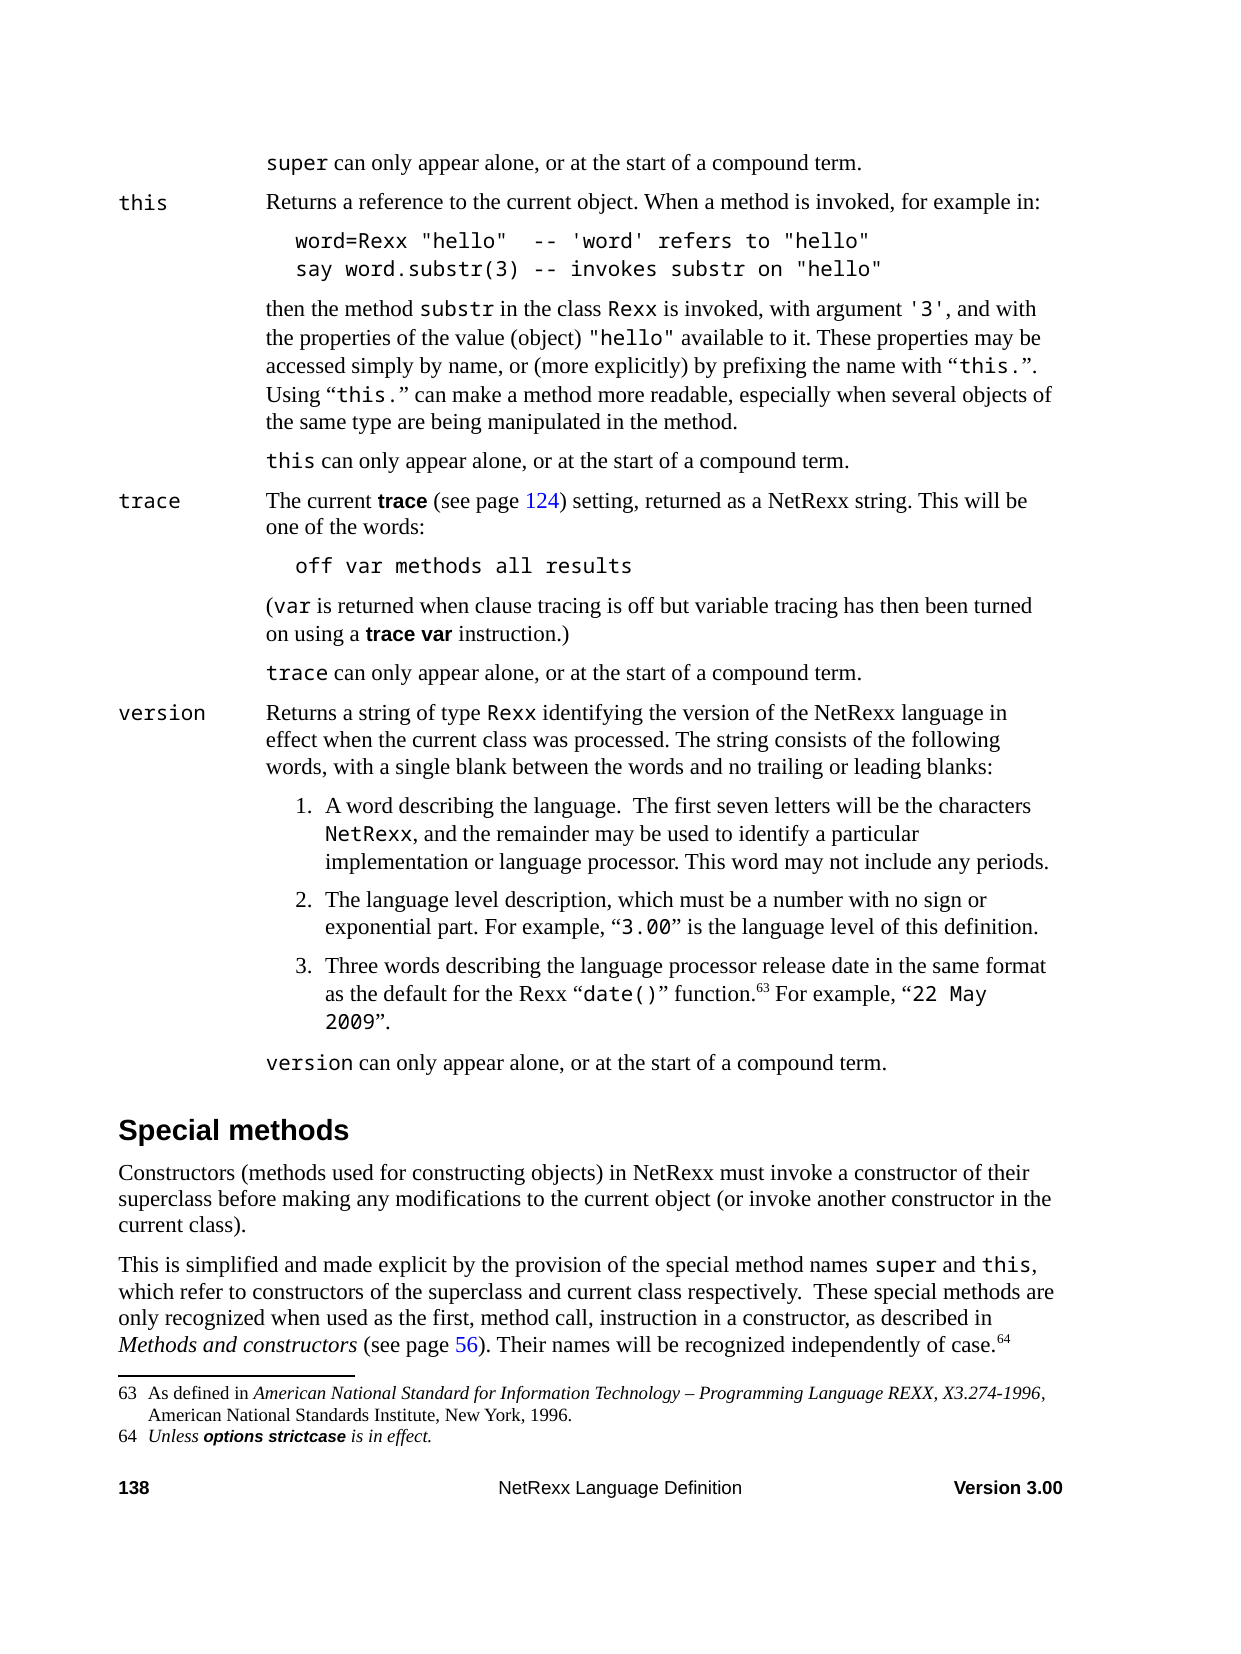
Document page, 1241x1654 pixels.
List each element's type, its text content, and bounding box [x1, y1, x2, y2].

text This is simplified and made explicit by the provision of the special method names super and this, which refer to constructors of the superclass and current class respectively. These special methods are only recognized when used as the first, method call, instruction in a constructor, as described in Methods and constructors (see page 53). Their names will be recognized independently of case. [118, 1250, 1063, 1357]
table_cell Returns a string of type Rexx identifying the version of the NetRexx language in effect when the current class was processed. The string consists of the following words, with a single blank between the words and no trailing or leading blanks: A word describing the language. The first seven letters will be the characters NetRexx, and the remainder may be used to identify a particular implementation or language processor. This word may not include any periods. The language level description, which must be a number with no sign or exponential part. For example, “3.00” is the language level of this definition. Three words describing the language processor release date in the same format as the default for the Rexx “date()” function. For example, “22 May 2009”. version can only appear alone, or at the start of a compound term. [266, 698, 1063, 1088]
table_cell [118, 148, 266, 188]
table_cell The current trace (see page 120) setting, returned as a NetRexx string. This will be one of the words: off var methods all results (var is returned when clause tracing is off but variable tracing has then been turned on using a trace var instruction.) trace can only appear alone, or at the start of a compound term. [266, 487, 1063, 698]
text Unless options strictcase is in effect. [118, 1425, 1063, 1447]
text Constructors (methods used for constructing objects) in NetRexx must invoke a constructor of their superclass before making any modifications to the current object (or invoke another constructor in the current class). [118, 1159, 1063, 1238]
table_cell trace [118, 487, 266, 698]
table_cell super can only appear alone, or at the start of a compound term. [266, 148, 1063, 188]
subtitle Special methods [118, 1113, 1063, 1146]
table_cell Returns a reference to the current object. When a method is invoked, for example in: word=Rexx "hello" -- 'word' refers to "hello" say word.substr(3) -- invokes substr on "hello" then the method substr in the class Rexx is invoked, with argument '3', and with the properties of the value (object) "hello" available to it. These properties may be accessed simply by name, or (more explicitly) by prefixing the name with “this.”. Using “this.” can make a method more readable, especially when several objects of the same type are being manipulated in the method. this can only appear alone, or at the start of a compound term. [266, 188, 1063, 487]
table_cell version [118, 698, 266, 1088]
table_cell this [118, 188, 266, 487]
